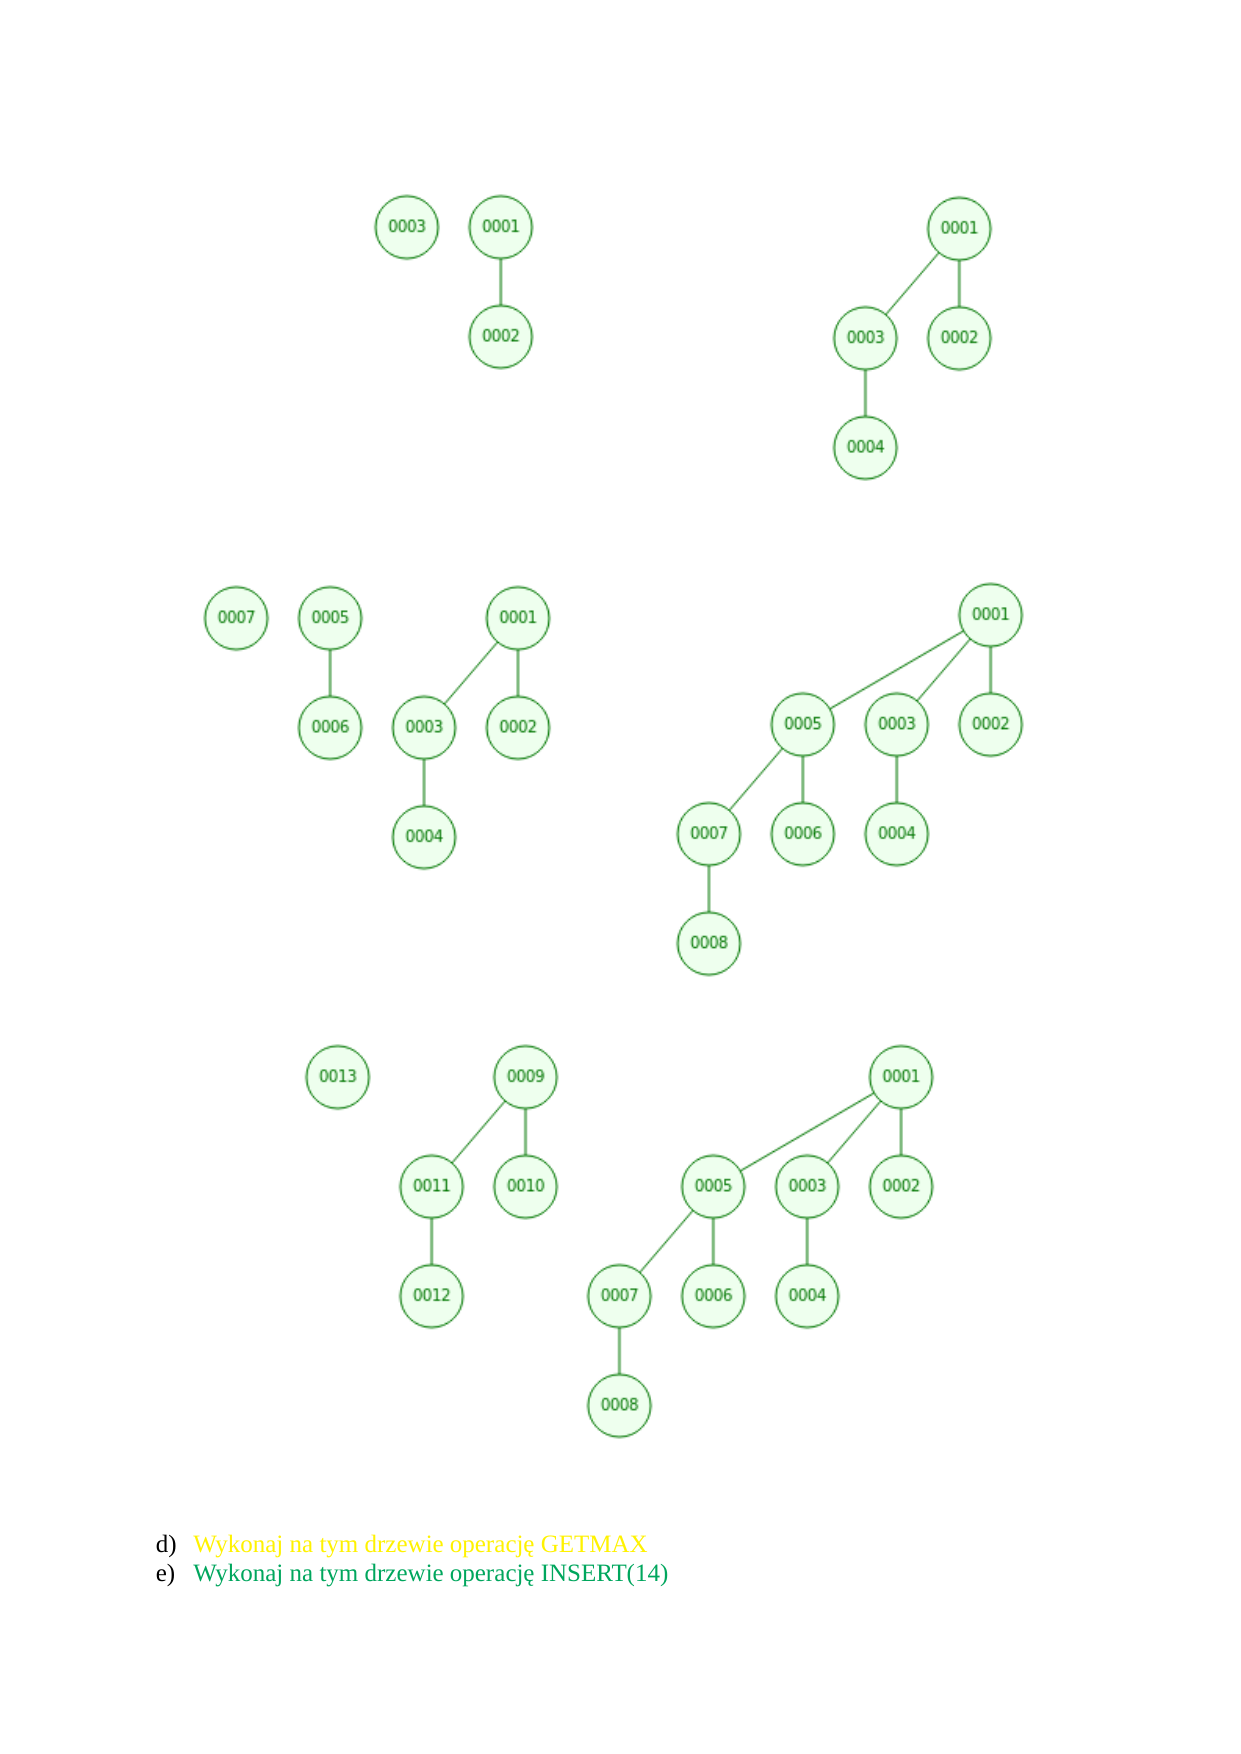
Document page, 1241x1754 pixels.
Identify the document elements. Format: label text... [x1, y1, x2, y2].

list Wykonaj na tym drzewie operację GETMAX [156, 1529, 1122, 1558]
list Wykonaj na tym drzewie operację INSERT(14) [156, 1558, 1122, 1586]
picture [277, 1040, 964, 1467]
picture [199, 176, 1041, 983]
